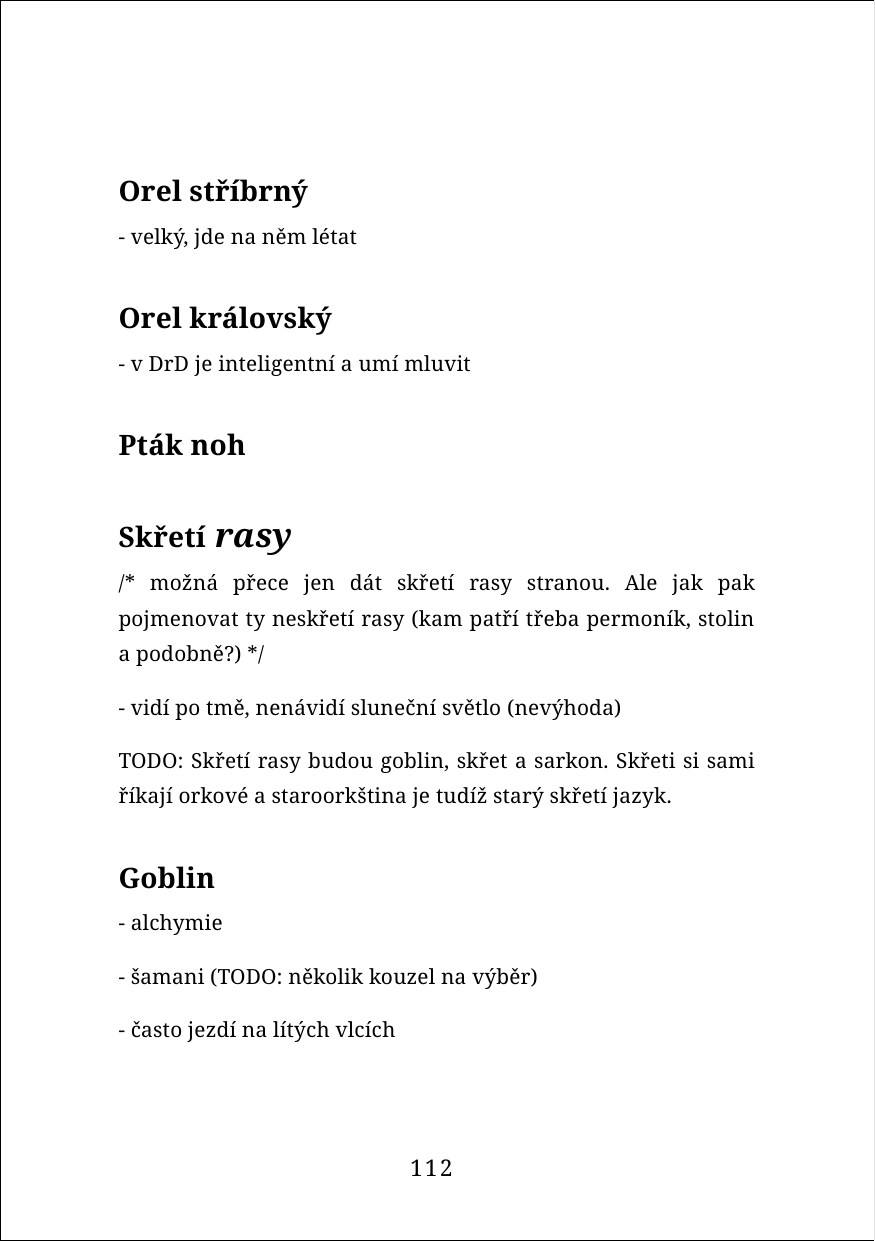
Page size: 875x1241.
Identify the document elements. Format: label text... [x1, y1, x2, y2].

text - šamani (TODO: několik kouzel na výběr) [118, 962, 756, 990]
text TODO: Skřetí rasy budou goblin, skřet a sarkon. Skřeti si sami říkají orkové a staroorkština je tudíž starý skřetí jazyk. [118, 746, 756, 810]
text - alchymie [118, 908, 756, 937]
subtitle Orel stříbrný [118, 172, 756, 210]
text - vidí po tmě, nenávidí sluneční světlo (nevýhoda) [118, 693, 756, 721]
subtitle Pták noh [118, 426, 756, 464]
subtitle Orel královský [118, 299, 756, 337]
text /* možná přece jen dát skřetí rasy stranou. Ale jak pak pojmenovat ty neskřetí rasy (kam patří třeba permoník, stolin a podobně?) */ [118, 568, 756, 668]
subtitle Goblin [118, 858, 756, 897]
text - často jezdí na lítých vlcích [118, 1015, 756, 1043]
text - velký, jde na něm létat [118, 222, 756, 250]
text - v DrD je inteligentní a umí mluvit [118, 349, 756, 377]
subtitle Skřetí rasy [118, 511, 756, 557]
